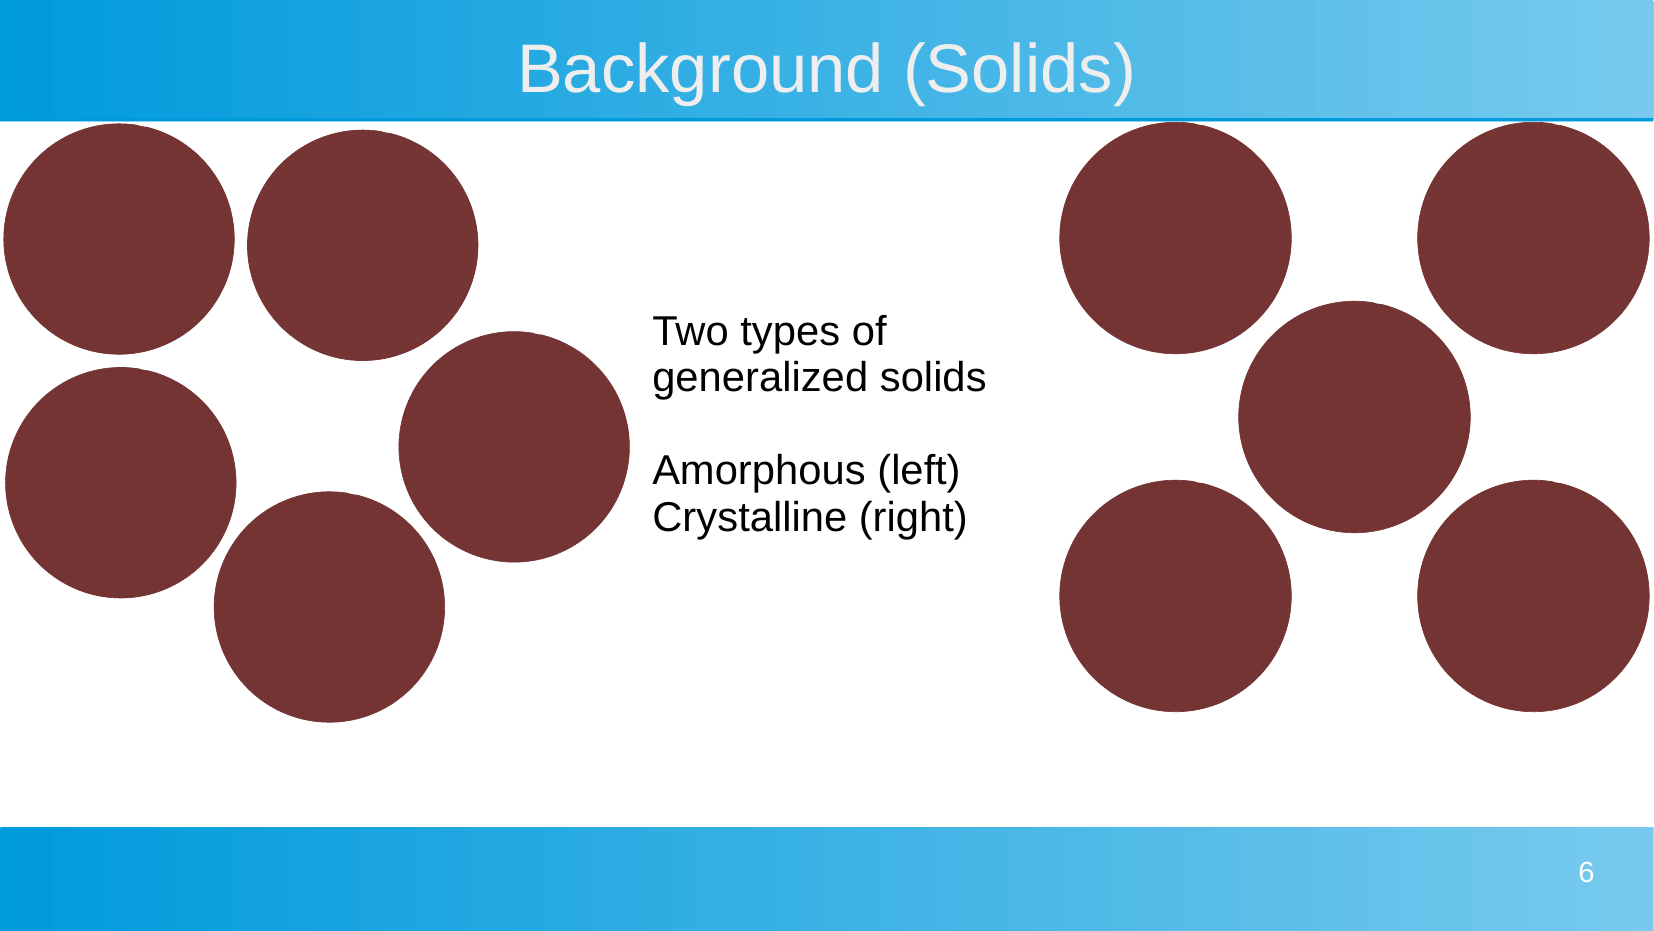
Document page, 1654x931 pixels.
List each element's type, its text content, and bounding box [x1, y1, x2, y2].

picture [3, 123, 631, 724]
text_box Two types of generalized solids Amorphous (left) Crystalline (right) [637, 300, 1013, 931]
title Background (Solids) [59, 29, 1595, 108]
picture [1058, 122, 1651, 713]
